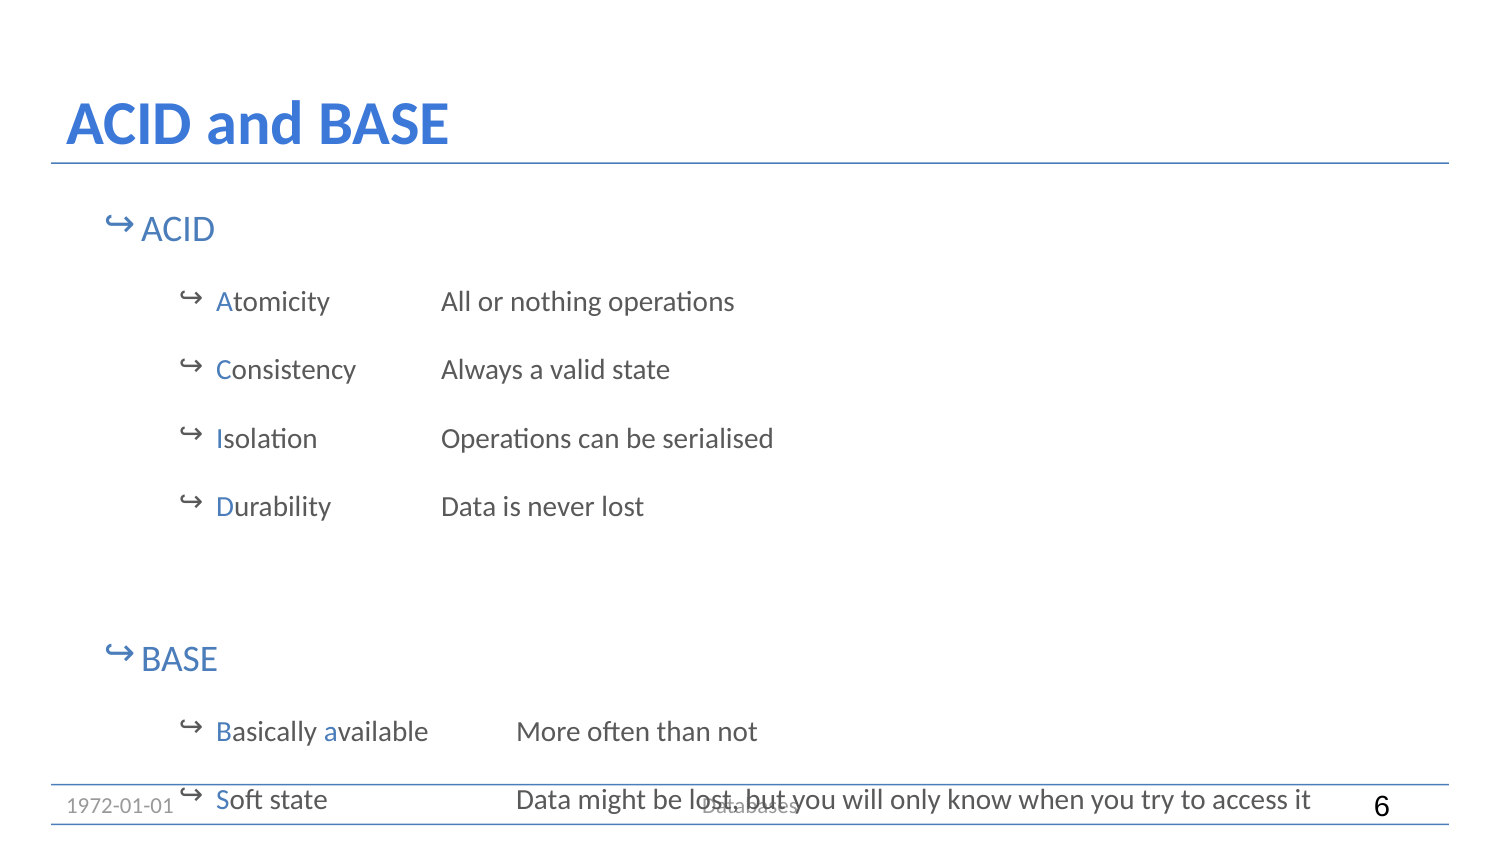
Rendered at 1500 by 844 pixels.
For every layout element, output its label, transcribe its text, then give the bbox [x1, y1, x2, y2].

title ACID and BASE [51, 72, 1449, 167]
list ACID Atomicity All or nothing operations Consistency Always a valid state Isolation Operations can be serialised Durability Data is never lost BASE Basically available More often than not Soft state Data might be lost, but you will only know when you try to access it Eventually consistent Your query might return old data [51, 189, 1449, 750]
slide_number [1358, 784, 1449, 825]
